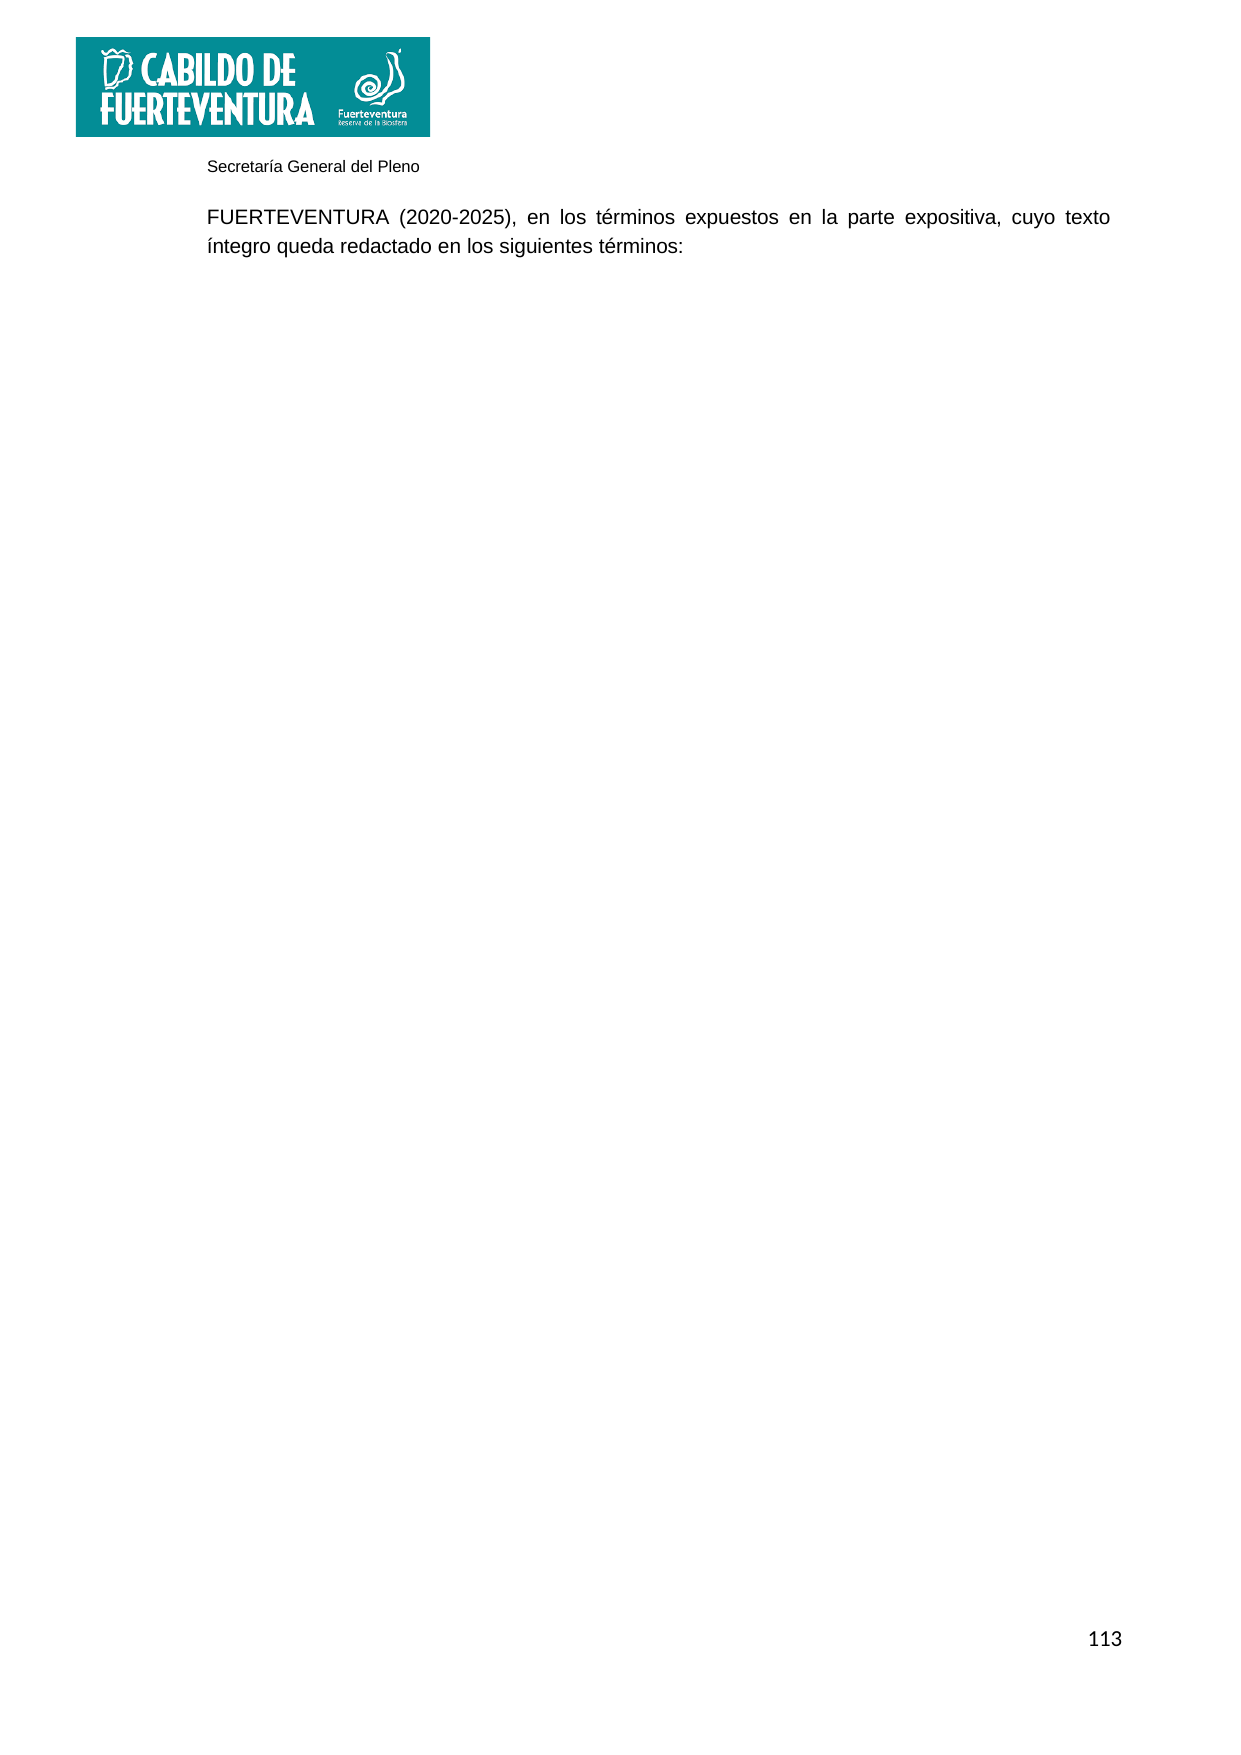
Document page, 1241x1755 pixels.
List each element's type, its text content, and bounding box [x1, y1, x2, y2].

text FUERTEVENTURA (2020-2025), en los términos expuestos en la parte expositiva, cuyo texto íntegro queda redactado en los siguientes términos: [207, 204, 1123, 257]
